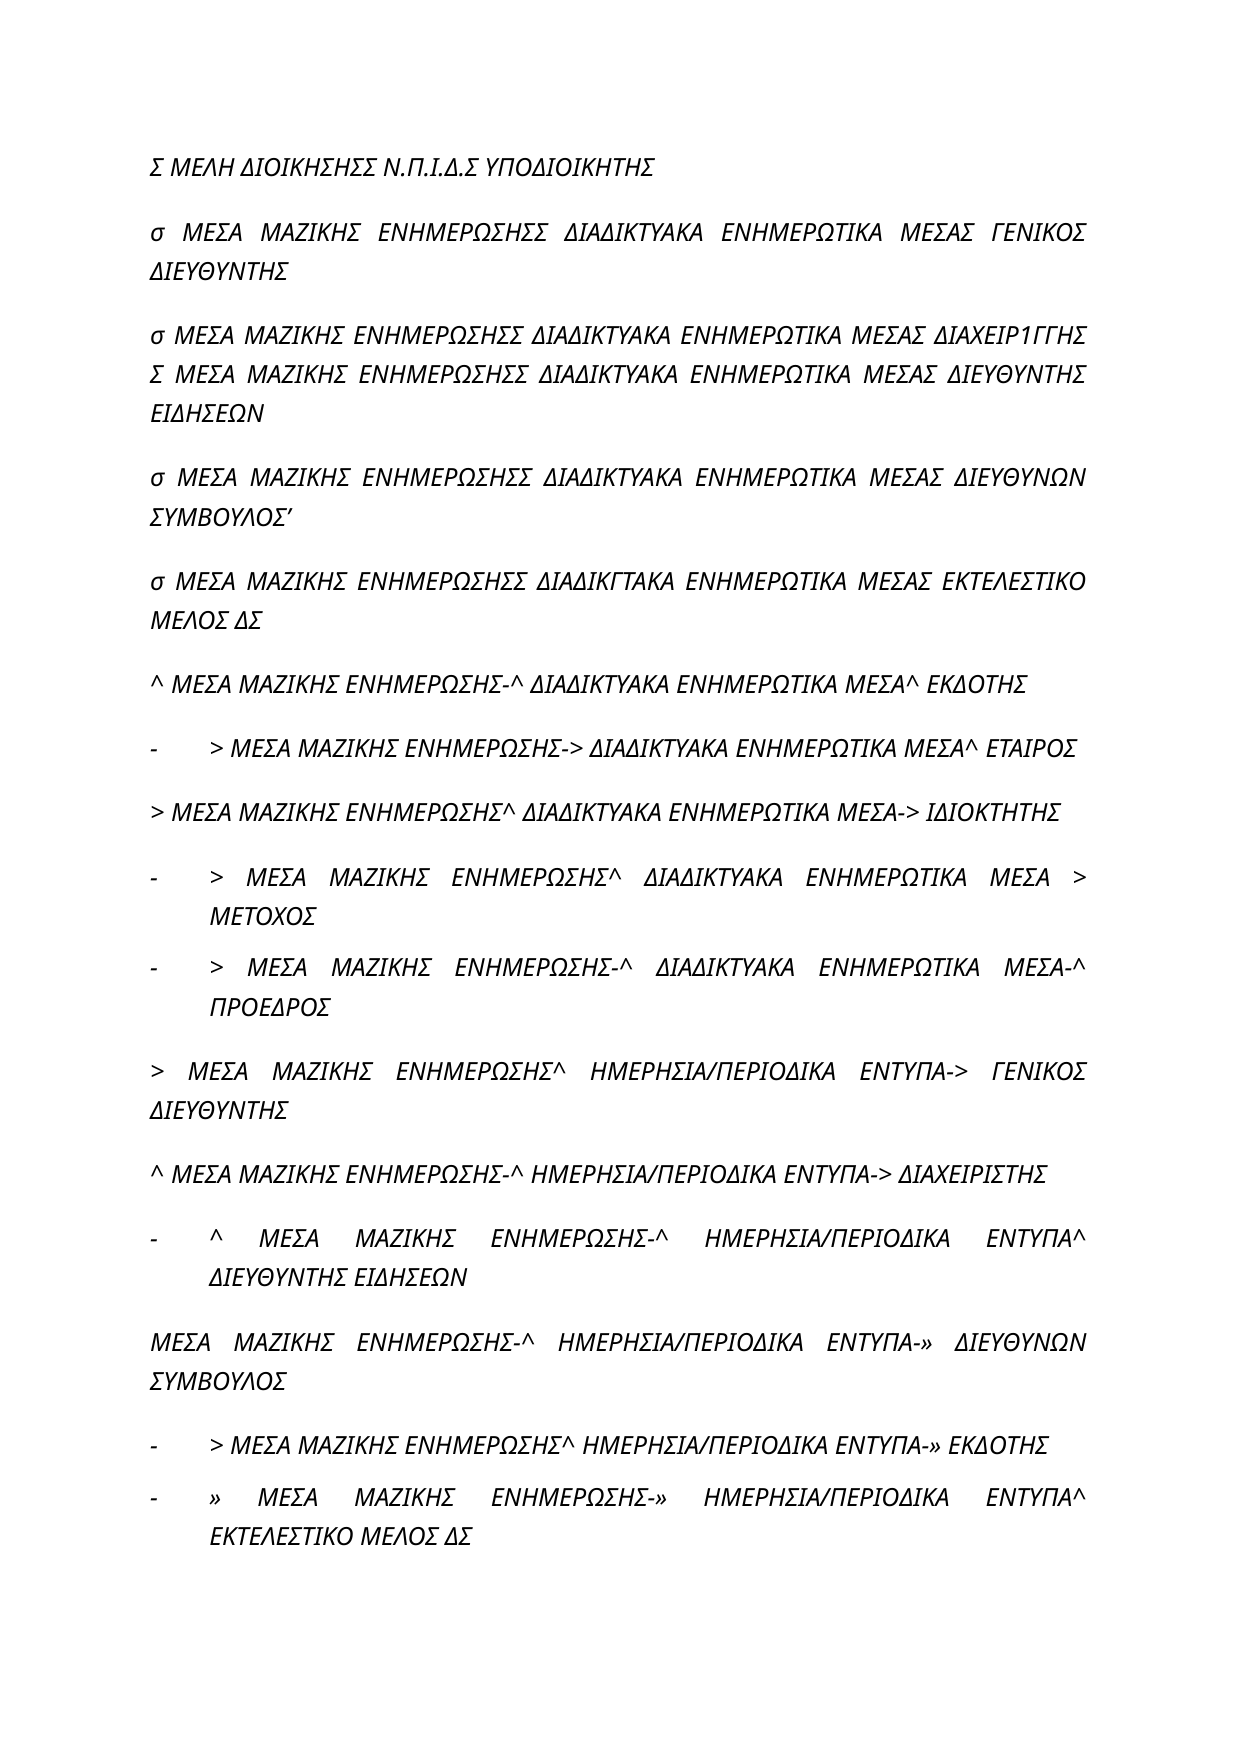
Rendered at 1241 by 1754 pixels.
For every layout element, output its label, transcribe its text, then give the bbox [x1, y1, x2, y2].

list - ^ ΜΕΣΑ ΜΑΖΙΚΗΣ ΕΝΗΜΕΡΩΣΗΣ-^ ΗΜΕΡΗΣΙΑ/ΠΕΡΙΟΔΙΚΑ ΕΝΤΥΠΑ^ ΔΙΕΥΘΥΝΤΗΣ ΕΙΔΗΣΕΩΝ [150, 1221, 1090, 1294]
text σ ΜΕΣΑ ΜΑΖΙΚΗΣ ΕΝΗΜΕΡΩΣΗΣΣ ΔΙΑΔΙΚΓΤΑΚΑ ΕΝΗΜΕΡΩΤΙΚΑ ΜΕΣΑΣ ΕΚΤΕΛΕΣΤΙΚΟ ΜΕΛΟΣ ΔΣ [150, 563, 1090, 637]
text σ ΜΕΣΑ ΜΑΖΙΚΗΣ ΕΝΗΜΕΡΩΣΗΣΣ ΔΙΑΔΙΚΤΥΑΚΑ ΕΝΗΜΕΡΩΤΙΚΑ ΜΕΣΑΣ ΓΕΝΙΚΟΣ ΔΙΕΥΘΥΝΤΗΣ [150, 214, 1090, 287]
text > ΜΕΣΑ ΜΑΖΙΚΗΣ ΕΝΗΜΕΡΩΣΗΣ^ ΔΙΑΔΙΚΤΥΑΚΑ ΕΝΗΜΕΡΩΤΙΚΑ ΜΕΣΑ-> ΙΔΙΟΚΤΗΤΗΣ [150, 795, 1090, 829]
list - > ΜΕΣΑ ΜΑΖΙΚΗΣ ΕΝΗΜΕΡΩΣΗΣ^ ΗΜΕΡΗΣΙΑ/ΠΕΡΙΟΔΙΚΑ ΕΝΤΥΠΑ-» ΕΚΔΟΤΗΣ [150, 1427, 1090, 1462]
text ^ ΜΕΣΑ ΜΑΖΙΚΗΣ ΕΝΗΜΕΡΩΣΗΣ-^ ΗΜΕΡΗΣΙΑ/ΠΕΡΙΟΔΙΚΑ ΕΝΤΥΠΑ-> ΔΙΑΧΕΙΡΙΣΤΗΣ [150, 1157, 1090, 1191]
text σ ΜΕΣΑ ΜΑΖΙΚΗΣ ΕΝΗΜΕΡΩΣΗΣΣ ΔΙΑΔΙΚΤΥΑΚΑ ΕΝΗΜΕΡΩΤΙΚΑ ΜΕΣΑΣ ΔΙΕΥΘΥΝΩΝ ΣΥΜΒΟΥΛΟΣ’ [150, 460, 1090, 533]
text > ΜΕΣΑ ΜΑΖΙΚΗΣ ΕΝΗΜΕΡΩΣΗΣ^ ΗΜΕΡΗΣΙΑ/ΠΕΡΙΟΔΙΚΑ ΕΝΤΥΠΑ-> ΓΕΝΙΚΟΣ ΔΙΕΥΘΥΝΤΗΣ [150, 1053, 1090, 1127]
list - > ΜΕΣΑ ΜΑΖΙΚΗΣ ΕΝΗΜΕΡΩΣΗΣ^ ΔΙΑΔΙΚΤΥΑΚΑ ΕΝΗΜΕΡΩΤΙΚΑ ΜΕΣΑ > ΜΕΤΟΧΟΣ [150, 859, 1090, 932]
text Σ ΜΕΛΗ ΔΙΟΙΚΗΣΗΣΣ Ν.Π.Ι.Δ.Σ ΥΠΟΔΙΟΙΚΗΤΗΣ [150, 150, 1090, 184]
list - > ΜΕΣΑ ΜΑΖΙΚΗΣ ΕΝΗΜΕΡΩΣΗΣ-^ ΔΙΑΔΙΚΤΥΑΚΑ ΕΝΗΜΕΡΩΤΙΚΑ ΜΕΣΑ-^ ΠΡΟΕΔΡΟΣ [150, 950, 1090, 1023]
list - » ΜΕΣΑ ΜΑΖΙΚΗΣ ΕΝΗΜΕΡΩΣΗΣ-» ΗΜΕΡΗΣΙΑ/ΠΕΡΙΟΔΙΚΑ ΕΝΤΥΠΑ^ ΕΚΤΕΛΕΣΤΙΚΟ ΜΕΛΟΣ ΔΣ [150, 1479, 1090, 1552]
text ^ ΜΕΣΑ ΜΑΖΙΚΗΣ ΕΝΗΜΕΡΩΣΗΣ-^ ΔΙΑΔΙΚΤΥΑΚΑ ΕΝΗΜΕΡΩΤΙΚΑ ΜΕΣΑ^ ΕΚΔΟΤΗΣ [150, 667, 1090, 701]
text σ ΜΕΣΑ ΜΑΖΙΚΗΣ ΕΝΗΜΕΡΩΣΗΣΣ ΔΙΑΔΙΚΤΥΑΚΑ ΕΝΗΜΕΡΩΤΙΚΑ ΜΕΣΑΣ ΔΙΑΧΕΙΡ1ΓΓΗΣ Σ ΜΕΣΑ ΜΑΖΙΚΗΣ ΕΝΗΜΕΡΩΣΗΣΣ ΔΙΑΔΙΚΤΥΑΚΑ ΕΝΗΜΕΡΩΤΙΚΑ ΜΕΣΑΣ ΔΙΕΥΘΥΝΤΗΣ ΕΙΔΗΣΕΩΝ [150, 317, 1090, 430]
text ΜΕΣΑ ΜΑΖΙΚΗΣ ΕΝΗΜΕΡΩΣΗΣ-^ ΗΜΕΡΗΣΙΑ/ΠΕΡΙΟΔΙΚΑ ΕΝΤΥΠΑ-» ΔΙΕΥΘΥΝΩΝ ΣΥΜΒΟΥΛΟΣ [150, 1324, 1090, 1397]
list - > ΜΕΣΑ ΜΑΖΙΚΗΣ ΕΝΗΜΕΡΩΣΗΣ-> ΔΙΑΔΙΚΤΥΑΚΑ ΕΝΗΜΕΡΩΤΙΚΑ ΜΕΣΑ^ ΕΤΑΙΡΟΣ [150, 731, 1090, 765]
